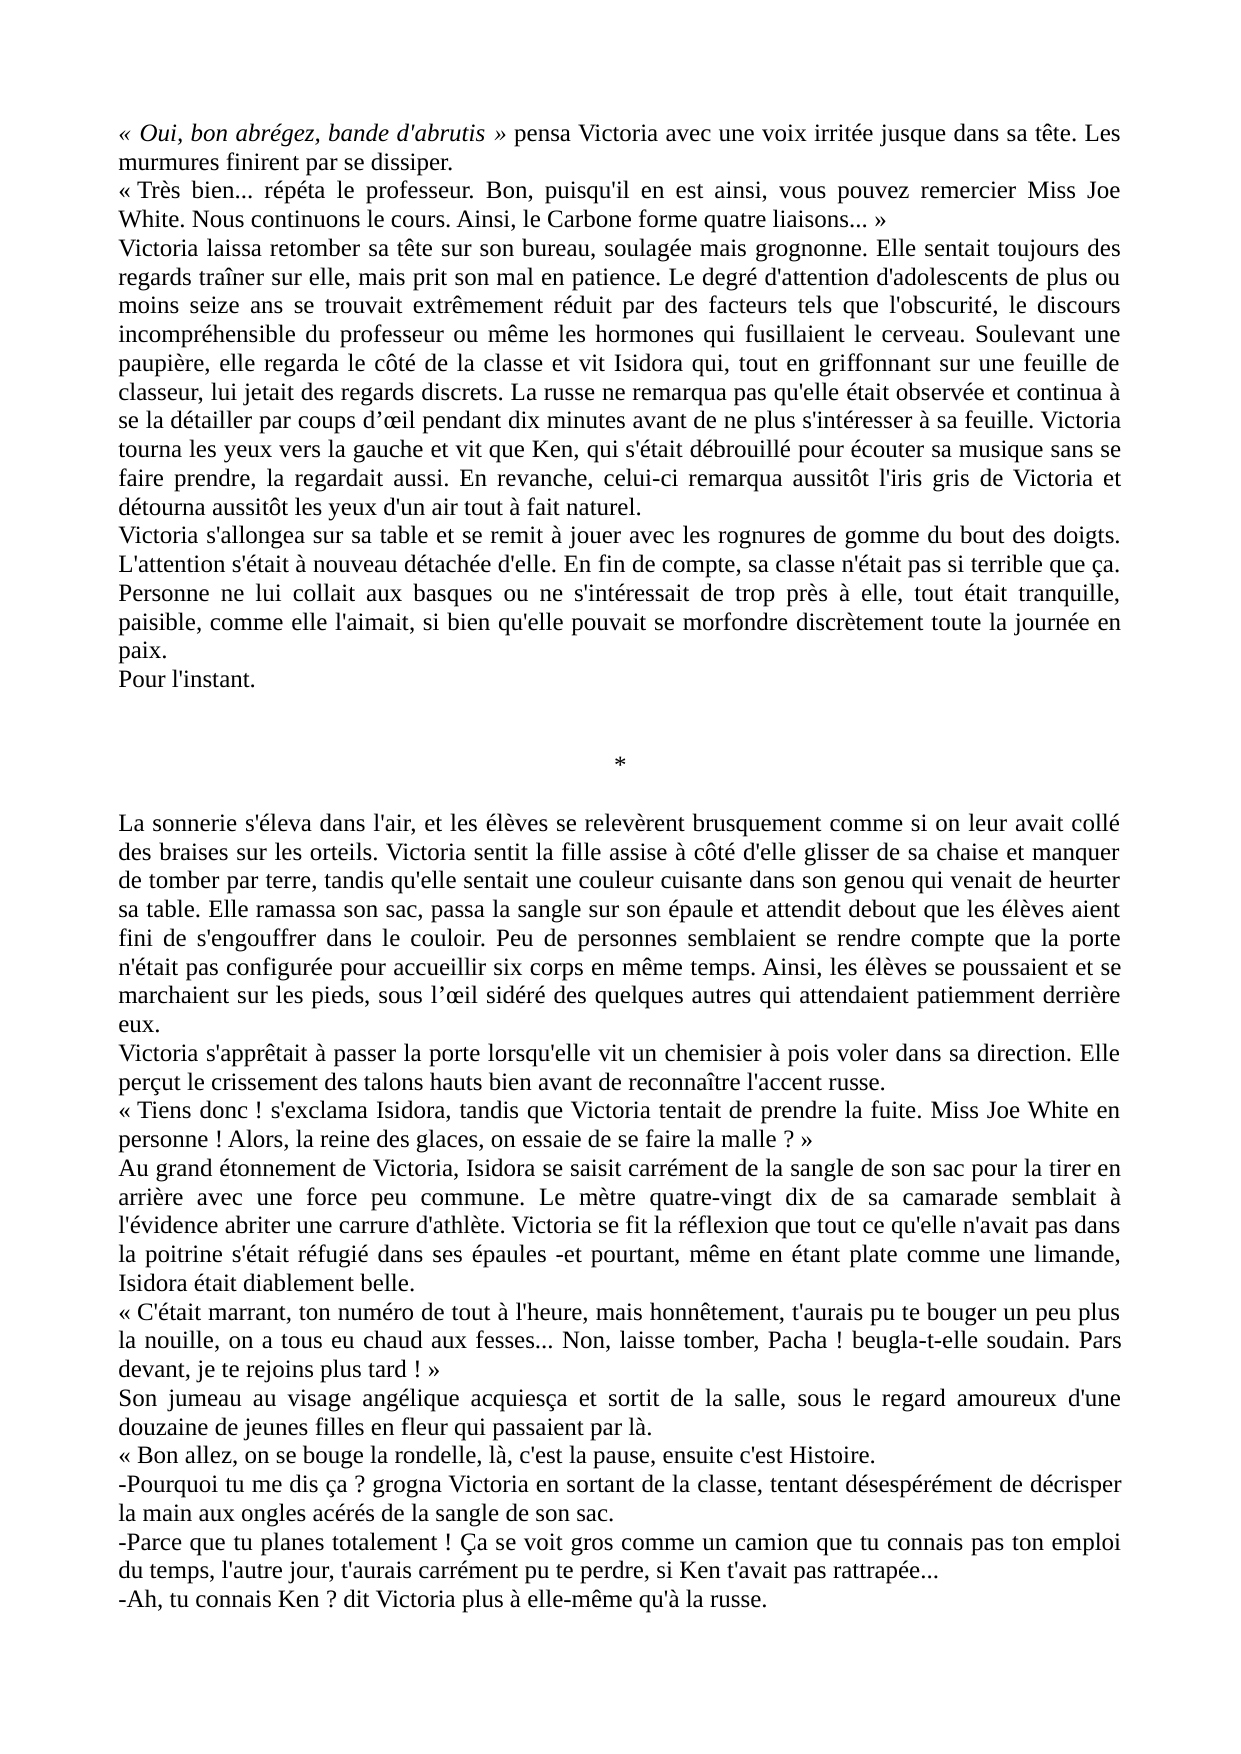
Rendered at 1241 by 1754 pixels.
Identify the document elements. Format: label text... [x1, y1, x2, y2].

text Victoria s'apprêtait à passer la porte lorsqu'elle vit un chemisier à pois voler dans sa direction. Elle perçut le crissement des talons hauts bien avant de reconnaître l'accent russe. [118, 1038, 1122, 1096]
text « C'était marrant, ton numéro de tout à l'heure, mais honnêtement, t'aurais pu te bouger un peu plus la nouille, on a tous eu chaud aux fesses... Non, laisse tomber, Pacha ! beugla-t-elle soudain. Pars devant, je te rejoins plus tard ! » [118, 1297, 1122, 1383]
text Victoria laissa retomber sa tête sur son bureau, soulagée mais grognonne. Elle sentait toujours des regards traîner sur elle, mais prit son mal en patience. Le degré d'attention d'adolescents de plus ou moins seize ans se trouvait extrêmement réduit par des facteurs tels que l'obscurité, le discours incompréhensible du professeur ou même les hormones qui fusillaient le cerveau. Soulevant une paupière, elle regarda le côté de la classe et vit Isidora qui, tout en griffonnant sur une feuille de classeur, lui jetait des regards discrets. La russe ne remarqua pas qu'elle était observée et continua à se la détailler par coups d’œil pendant dix minutes avant de ne plus s'intéresser à sa feuille. Victoria tourna les yeux vers la gauche et vit que Ken, qui s'était débrouillé pour écouter sa musique sans se faire prendre, la regardait aussi. En revanche, celui-ci remarqua aussitôt l'iris gris de Victoria et détourna aussitôt les yeux d'un air tout à fait naturel. [118, 233, 1122, 521]
text « Très bien... répéta le professeur. Bon, puisqu'il en est ainsi, vous pouvez remercier Miss Joe White. Nous continuons le cours. Ainsi, le Carbone forme quatre liaisons... » [118, 176, 1122, 233]
text Au grand étonnement de Victoria, Isidora se saisit carrément de la sangle de son sac pour la tirer en arrière avec une force peu commune. Le mètre quatre-vingt dix de sa camarade semblait à l'évidence abriter une carrure d'athlète. Victoria se fit la réflexion que tout ce qu'elle n'avait pas dans la poitrine s'était réfugié dans ses épaules -et pourtant, même en étant plate comme une limande, Isidora était diablement belle. [118, 1153, 1122, 1297]
text Pour l'instant. [118, 664, 1122, 693]
text -Ah, tu connais Ken ? dit Victoria plus à elle-même qu'à la russe. [118, 1584, 1122, 1613]
text Son jumeau au visage angélique acquiesça et sortit de la salle, sous le regard amoureux d'une douzaine de jeunes filles en fleur qui passaient par là. [118, 1383, 1122, 1441]
text « Tiens donc ! s'exclama Isidora, tandis que Victoria tentait de prendre la fuite. Miss Joe White en personne ! Alors, la reine des glaces, on essaie de se faire la malle ? » [118, 1096, 1122, 1153]
text La sonnerie s'éleva dans l'air, et les élèves se relevèrent brusquement comme si on leur avait collé des braises sur les orteils. Victoria sentit la fille assise à côté d'elle glisser de sa chaise et manquer de tomber par terre, tandis qu'elle sentait une couleur cuisante dans son genou qui venait de heurter sa table. Elle ramassa son sac, passa la sangle sur son épaule et attendit debout que les élèves aient fini de s'engouffrer dans le couloir. Peu de personnes semblaient se rendre compte que la porte n'était pas configurée pour accueillir six corps en même temps. Ainsi, les élèves se poussaient et se marchaient sur les pieds, sous l’œil sidéré des quelques autres qui attendaient patiemment derrière eux. [118, 808, 1122, 1038]
text * [118, 751, 1122, 779]
text « Oui, bon abrégez, bande d'abrutis » pensa Victoria avec une voix irritée jusque dans sa tête. Les murmures finirent par se dissiper. [118, 118, 1122, 176]
text -Pourquoi tu me dis ça ? grogna Victoria en sortant de la classe, tentant désespérément de décrisper la main aux ongles acérés de la sangle de son sac. [118, 1469, 1122, 1527]
text « Bon allez, on se bouge la rondelle, là, c'est la pause, ensuite c'est Histoire. [118, 1441, 1122, 1469]
text Victoria s'allongea sur sa table et se remit à jouer avec les rognures de gomme du bout des doigts. L'attention s'était à nouveau détachée d'elle. En fin de compte, sa classe n'était pas si terrible que ça. Personne ne lui collait aux basques ou ne s'intéressait de trop près à elle, tout était tranquille, paisible, comme elle l'aimait, si bien qu'elle pouvait se morfondre discrètement toute la journée en paix. [118, 521, 1122, 664]
text -Parce que tu planes totalement ! Ça se voit gros comme un camion que tu connais pas ton emploi du temps, l'autre jour, t'aurais carrément pu te perdre, si Ken t'avait pas rattrapée... [118, 1527, 1122, 1584]
